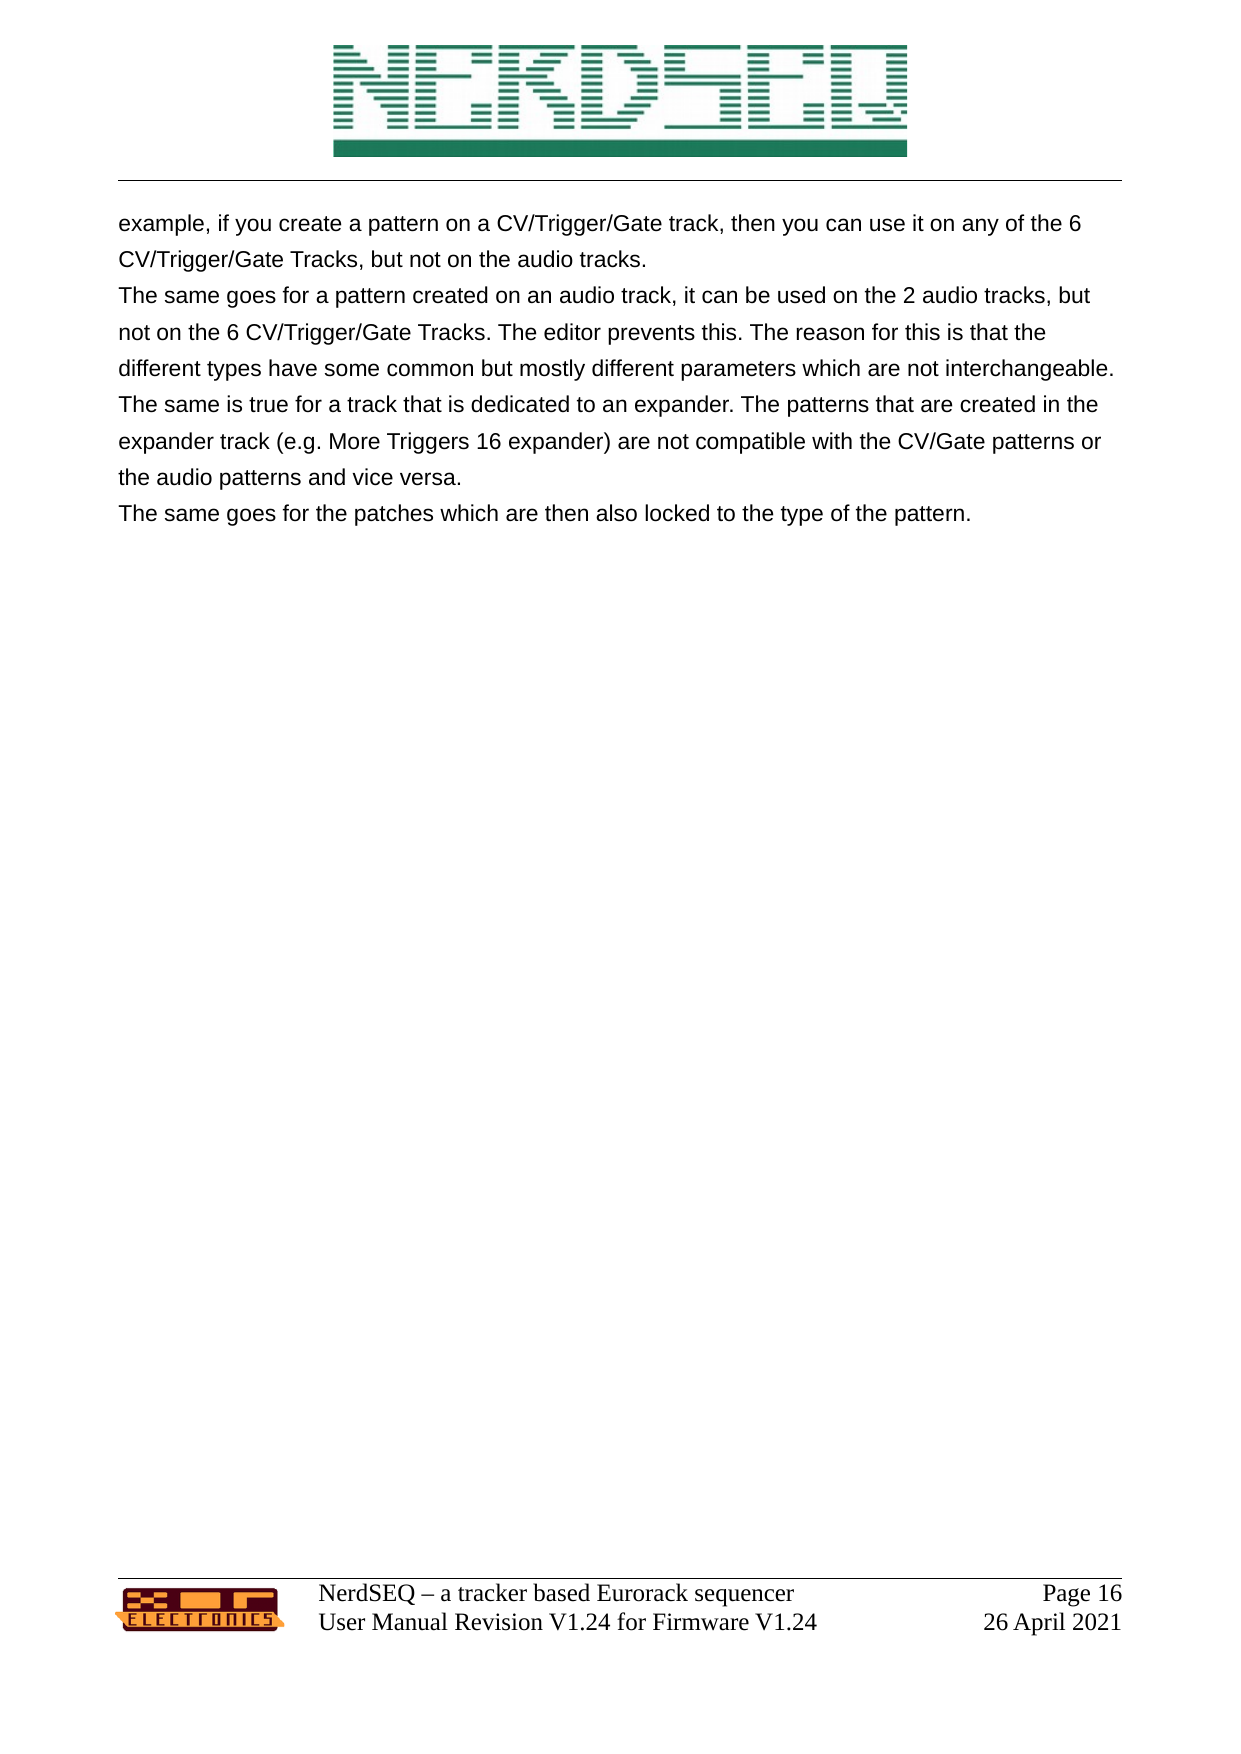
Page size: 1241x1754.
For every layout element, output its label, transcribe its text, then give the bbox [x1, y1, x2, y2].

text The same goes for a pattern created on an audio track, it can be used on the 2 audio tracks, but not on the 6 CV/Trigger/Gate Tracks. The editor prevents this. The reason for this is that the different types have some common but mostly different parameters which are not interchangeable. The same is true for a track that is dedicated to an expander. The patterns that are created in the expander track (e.g. More Triggers 16 expander) are not compatible with the CV/Gate patterns or the audio patterns and vice versa. [118, 282, 1122, 490]
text example, if you create a pattern on a CV/Trigger/Gate track, then you can use it on any of the 6 CV/Trigger/Gate Tracks, but not on the audio tracks. [118, 209, 1122, 272]
picture [333, 45, 908, 157]
text The same goes for the patches which are then also locked to the type of the pattern. [118, 500, 1122, 527]
picture [115, 1584, 285, 1634]
